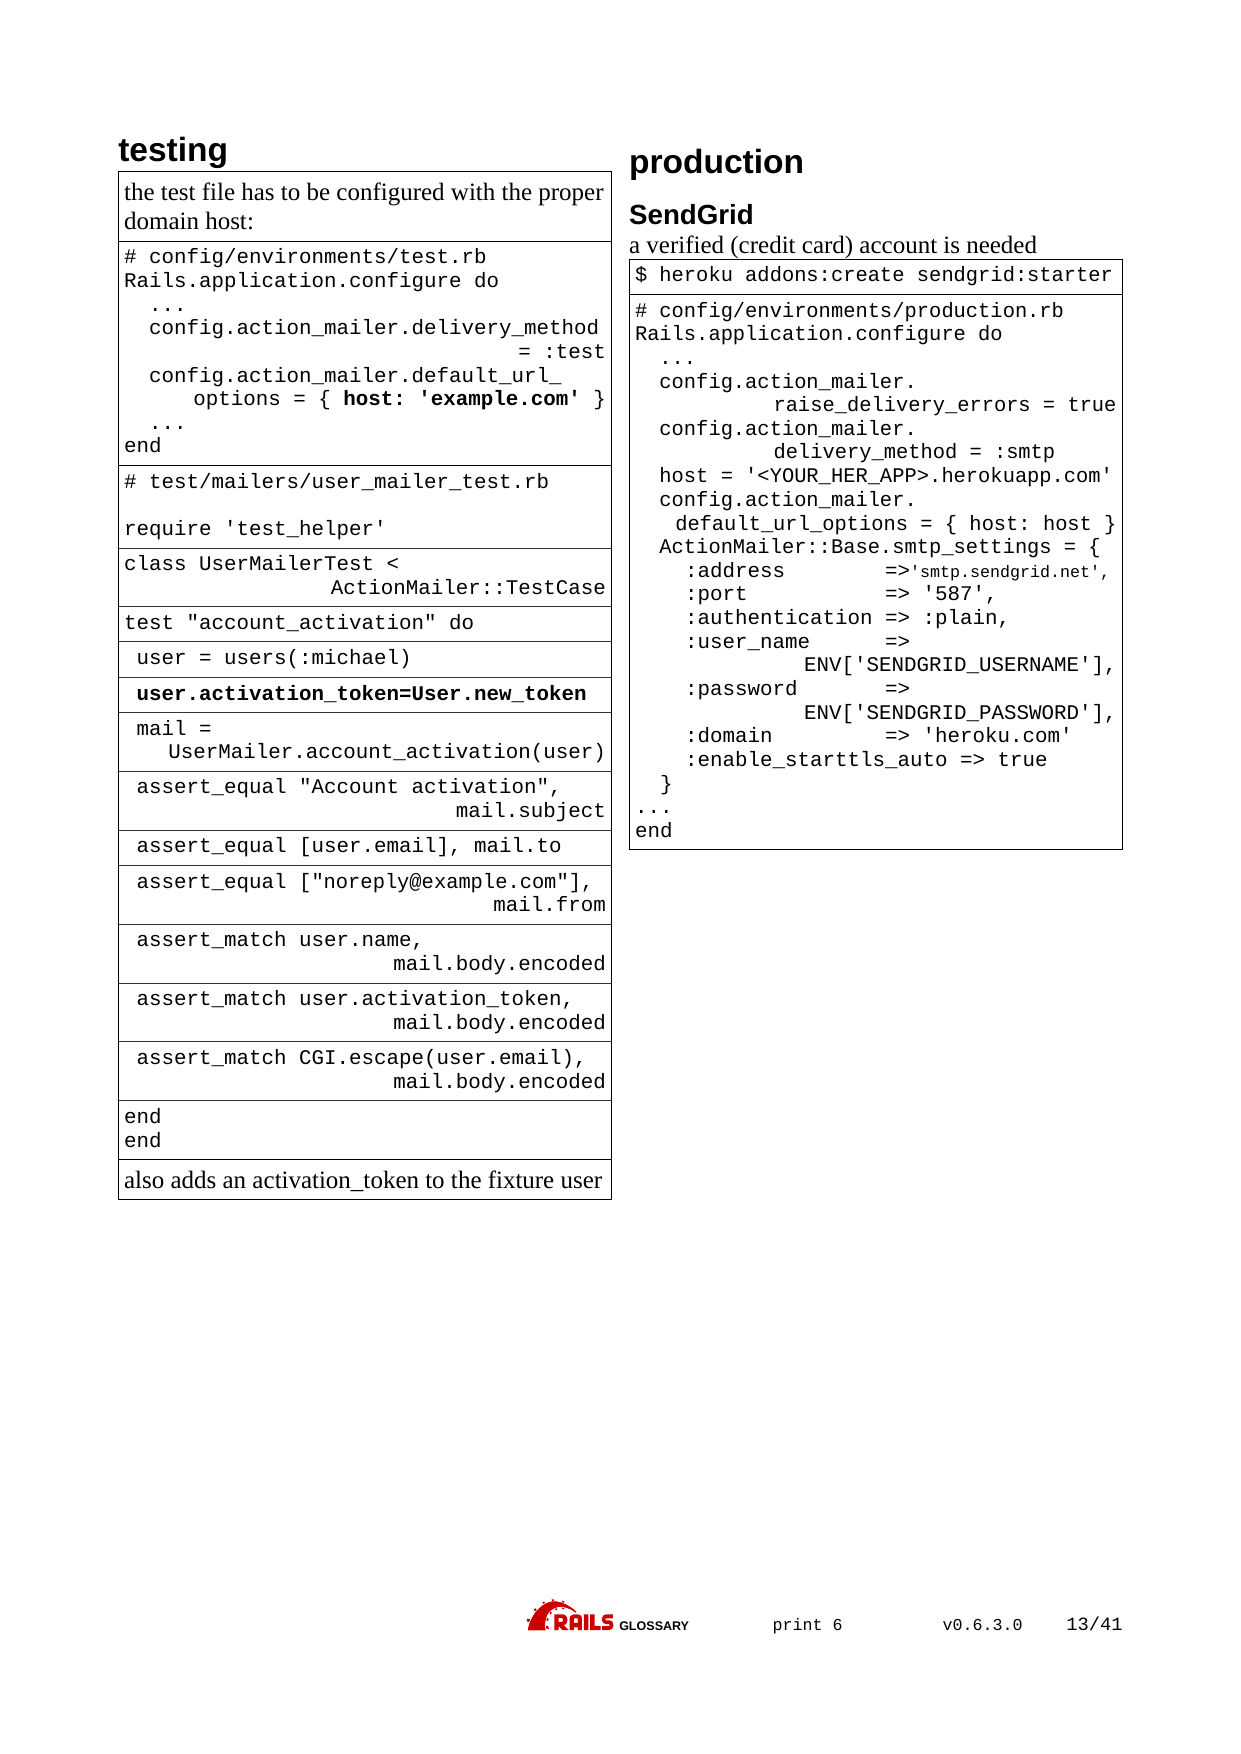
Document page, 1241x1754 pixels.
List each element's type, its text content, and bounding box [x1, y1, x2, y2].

subtitle testing [118, 130, 611, 168]
table_cell assert_equal ["noreply@example.com"], mail.from [119, 866, 611, 924]
subtitle production [629, 142, 1122, 180]
table_cell user = users(:michael) [119, 642, 611, 677]
table_cell # config/environments/test.rb Rails.application.configure do ... config.action_mailer.delivery_method = :test config.action_mailer.default_url_ options = { host: 'example.com' } ... end [119, 242, 611, 465]
table_cell mail = UserMailer.account_activation(user) [119, 713, 611, 771]
table_cell test "account_activation" do [119, 607, 611, 641]
table_header $ heroku addons:create sendgrid:starter [630, 260, 1122, 294]
table_cell assert_equal [user.email], mail.to [119, 831, 611, 865]
table_header the test file has to be configured with the proper domain host: [119, 172, 611, 241]
table_cell user.activation_token=User.new_token [119, 678, 611, 712]
text a verified (credit card) account is needed [629, 230, 1122, 259]
subtitle SendGrid [629, 198, 1122, 230]
table_cell end end [119, 1101, 611, 1159]
table_cell also adds an activation_token to the fixture user [119, 1160, 611, 1199]
table_cell assert_match CGI.escape(user.email), mail.body.encoded [119, 1042, 611, 1100]
table_cell assert_match user.name, mail.body.encoded [119, 925, 611, 982]
table_cell # test/mailers/user_mailer_test.rb require 'test_helper' [119, 466, 611, 547]
table_cell assert_match user.activation_token, mail.body.encoded [119, 984, 611, 1041]
table_cell # config/environments/production.rb Rails.application.configure do ... config.action_mailer. raise_delivery_errors = true config.action_mailer. delivery_method = :smtp host = '<YOUR_HER_APP>.herokuapp.com' config.action_mailer. default_url_options = { host: host } ActionMailer::Base.smtp_settings = { :address =>'smtp.sendgrid.net', :port => '587', :authentication => :plain, :user_name => ENV['SENDGRID_USERNAME'], :password => ENV['SENDGRID_PASSWORD'], :domain => 'heroku.com' :enable_starttls_auto => true } ... end [630, 295, 1122, 849]
table_cell assert_equal "Account activation", mail.subject [119, 772, 611, 829]
table_cell class UserMailerTest < ActionMailer::TestCase [119, 549, 611, 606]
